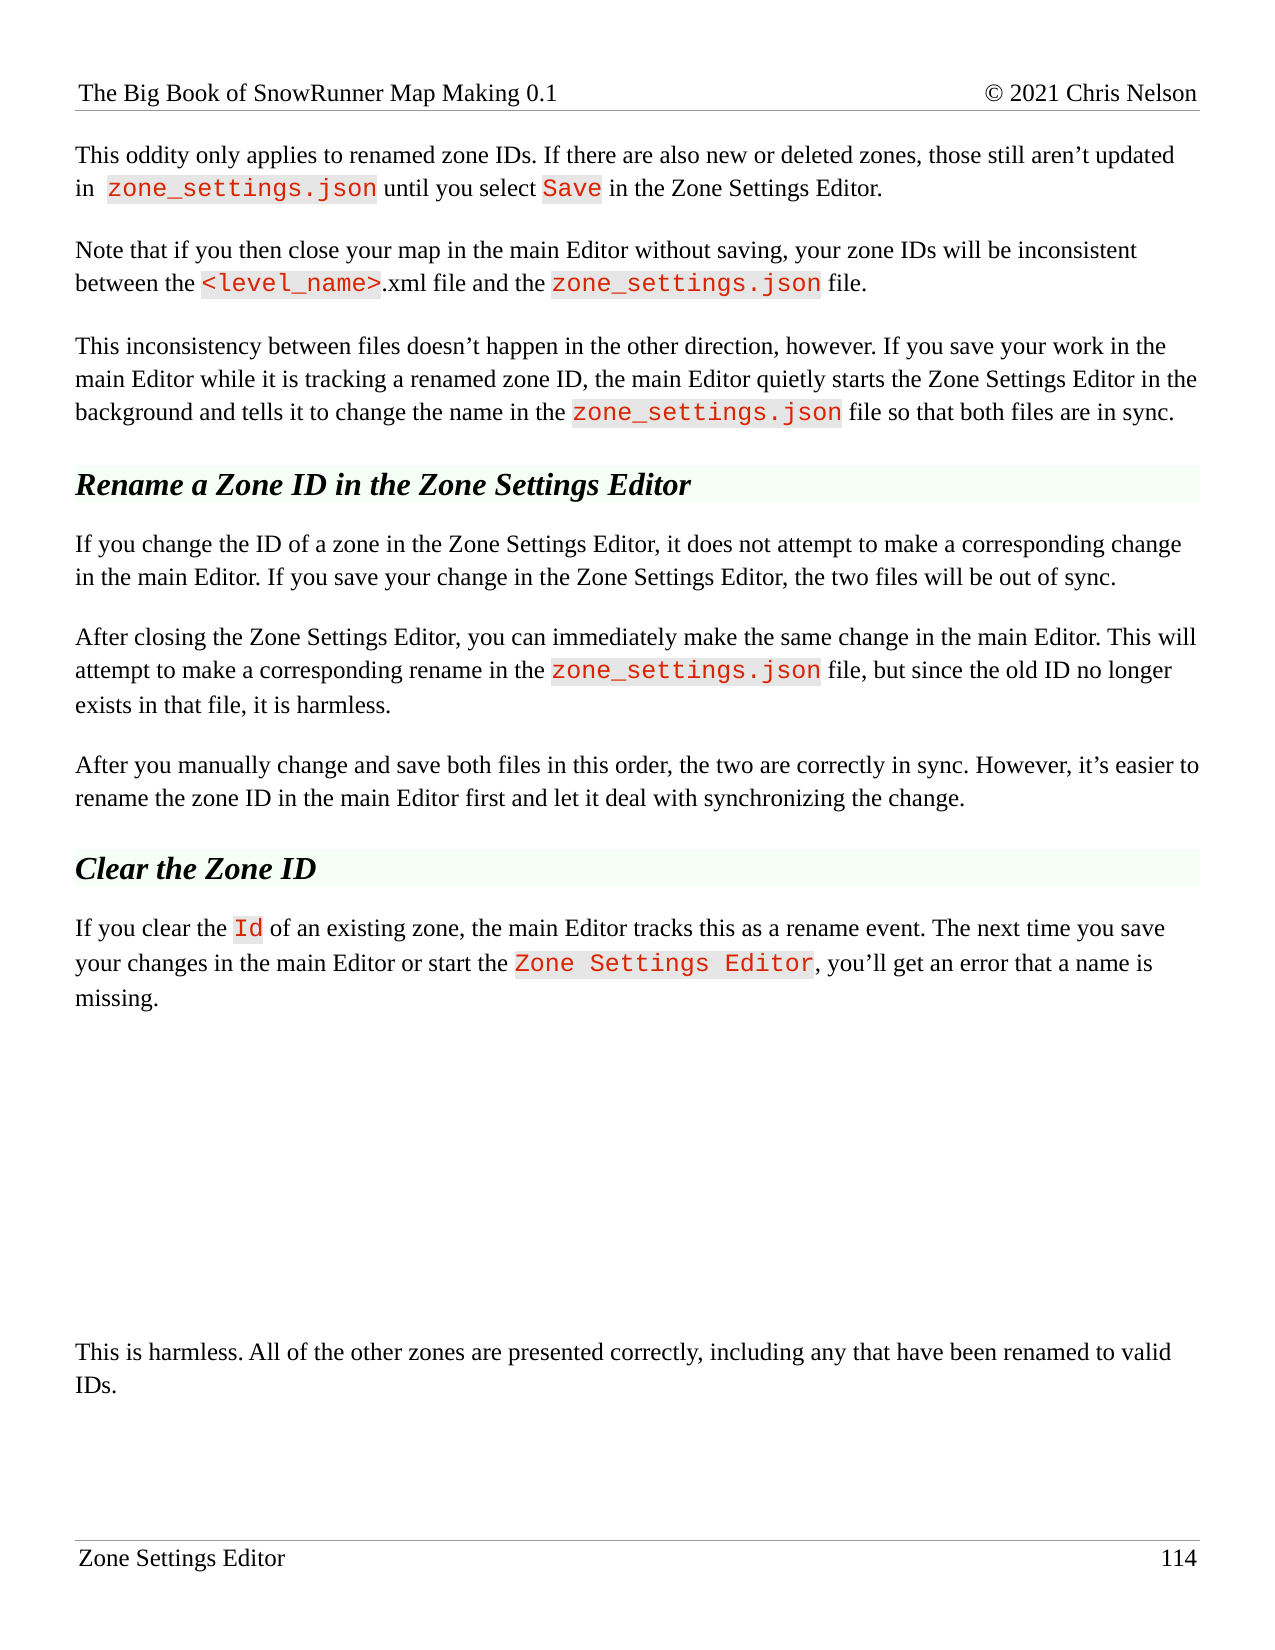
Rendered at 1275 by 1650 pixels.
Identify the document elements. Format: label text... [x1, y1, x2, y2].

text If you change the ID of a zone in the Zone Settings Editor, it does not attempt to make a corresponding change in the main Editor. If you save your change in the Zone Settings Editor, the two files will be out of sync. [75, 529, 1200, 591]
text If you clear the Id of an existing zone, the main Editor tracks this as a rename event. The next time you save your changes in the main Editor or start the Zone Settings Editor, you’ll get an error that a name is missing. [75, 913, 1200, 1012]
text This inconsistency between files doesn’t happen in the other direction, however. If you save your work in the main Editor while it is tracking a renamed zone ID, the main Editor quietly starts the Zone Settings Editor in the background and tells it to change the name in the zone_settings.json file so that both files are in sync. [75, 331, 1200, 428]
text After you manually change and save both files in this order, the two are correctly in sync. However, it’s easier to rename the zone ID in the main Editor first and let it deal with synchronizing the change. [75, 750, 1200, 812]
text This is harmless. All of the other zones are presented correctly, including any that have been renamed to valid IDs. [75, 1337, 1200, 1399]
subtitle Rename a Zone ID in the Zone Settings Editor [75, 465, 1200, 502]
subtitle Clear the Zone ID [75, 849, 1200, 886]
text Note that if you then close your map in the main Editor without saving, your zone IDs will be inconsistent between the <level_name>.xml file and the zone_settings.json file. [75, 235, 1200, 299]
text This oddity only applies to renamed zone IDs. If there are also new or deleted zones, those still aren’t updated in zone_settings.json until you select Save in the Zone Settings Editor. [75, 140, 1200, 204]
text After closing the Zone Settings Editor, you can immediately make the same change in the main Editor. This will attempt to make a corresponding rename in the zone_settings.json file, but since the old ID no longer exists in that file, it is harmless. [75, 622, 1200, 719]
